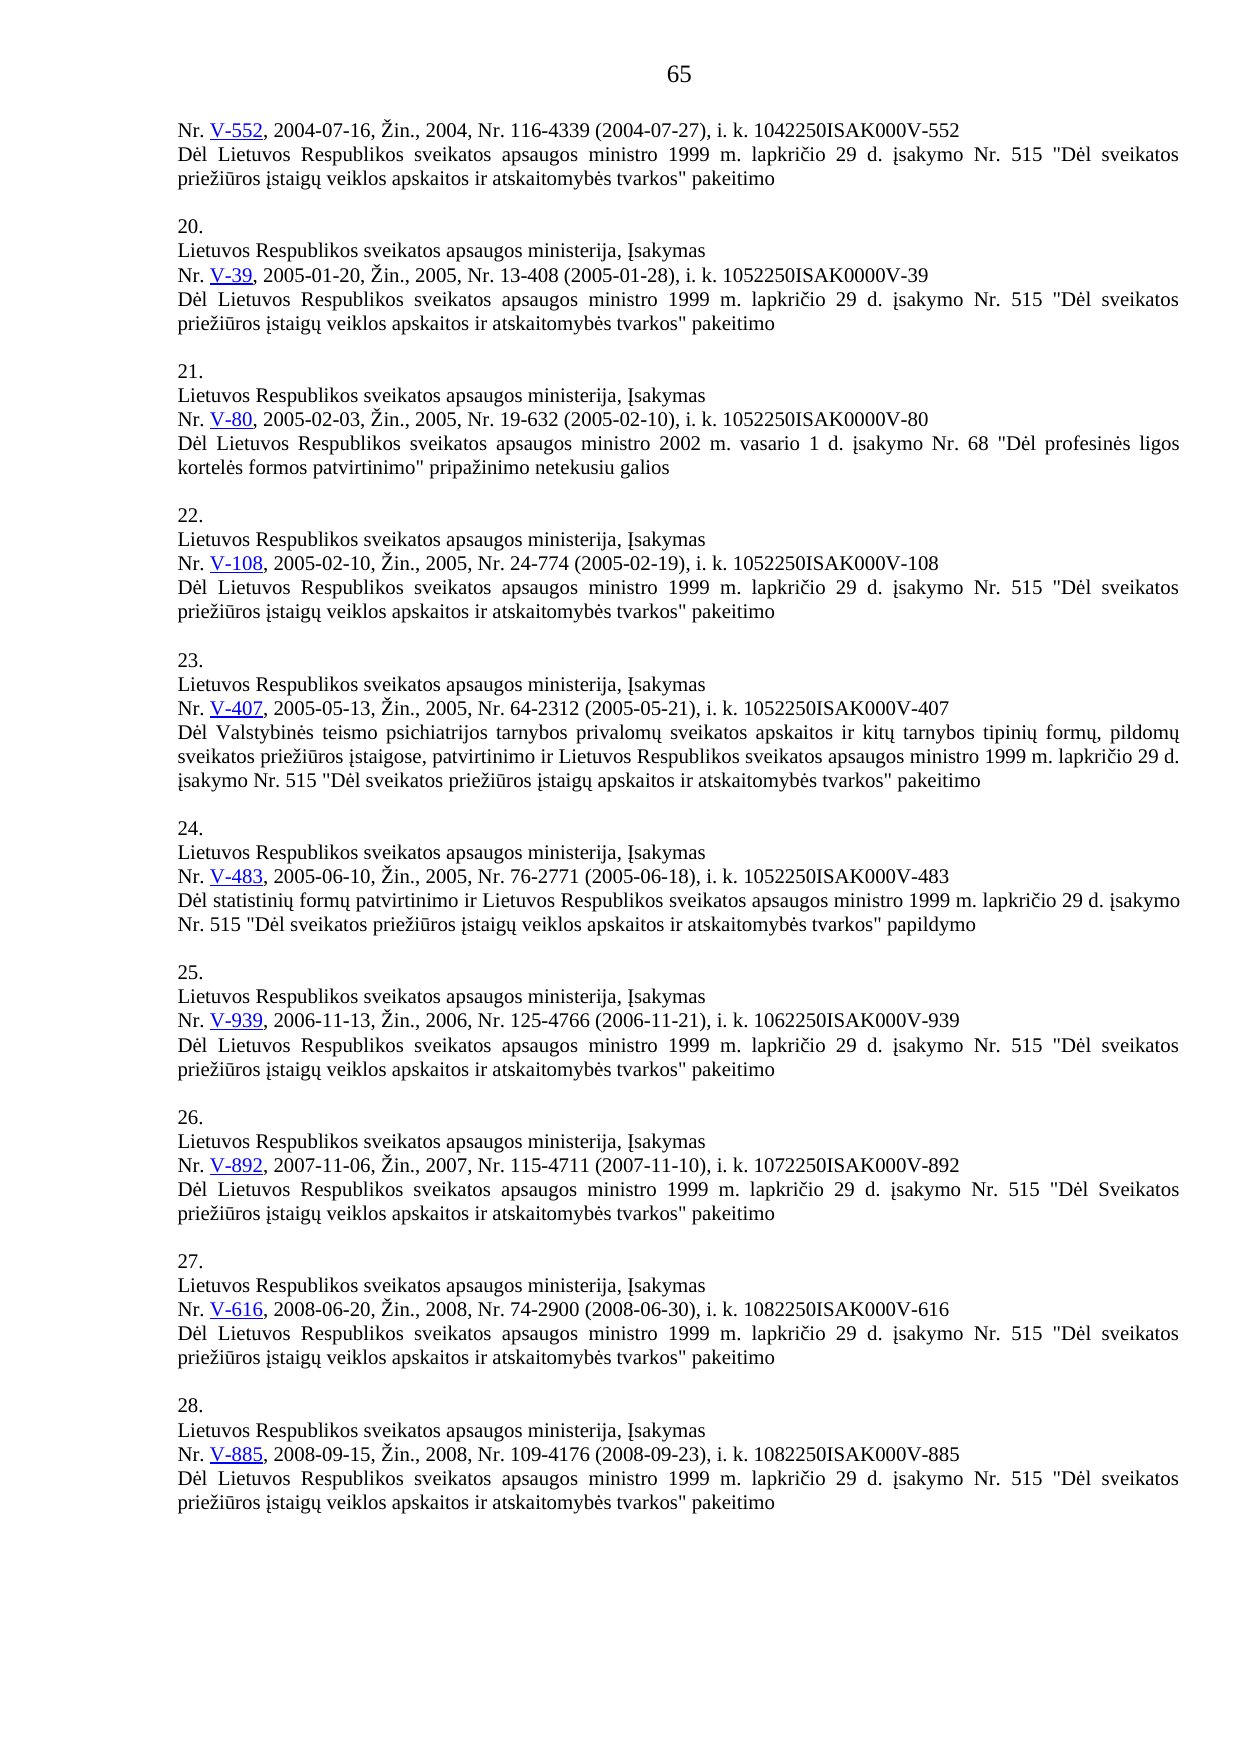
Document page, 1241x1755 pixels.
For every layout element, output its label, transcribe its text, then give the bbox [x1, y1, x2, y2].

text Lietuvos Respublikos sveikatos apsaugos ministerija, Įsakymas [177, 1273, 1181, 1297]
text Nr. V-552, 2004-07-16, Žin., 2004, Nr. 116-4339 (2004-07-27), i. k. 1042250ISAK000V-552 [177, 118, 1181, 142]
text Lietuvos Respublikos sveikatos apsaugos ministerija, Įsakymas [177, 1417, 1181, 1442]
text Dėl Lietuvos Respublikos sveikatos apsaugos ministro 2002 m. vasario 1 d. įsakymo Nr. 68 "Dėl profesinės ligos kortelės formos patvirtinimo" pripažinimo netekusiu galios [177, 431, 1181, 479]
text Nr. V-483, 2005-06-10, Žin., 2005, Nr. 76-2771 (2005-06-18), i. k. 1052250ISAK000V-483 [177, 864, 1181, 888]
text Lietuvos Respublikos sveikatos apsaugos ministerija, Įsakymas [177, 984, 1181, 1008]
text 28. [177, 1393, 1181, 1417]
text Lietuvos Respublikos sveikatos apsaugos ministerija, Įsakymas [177, 527, 1181, 551]
text Dėl Lietuvos Respublikos sveikatos apsaugos ministro 1999 m. lapkričio 29 d. įsakymo Nr. 515 "Dėl sveikatos priežiūros įstaigų veiklos apskaitos ir atskaitomybės tvarkos" pakeitimo [177, 1466, 1181, 1514]
text Dėl Valstybinės teismo psichiatrijos tarnybos privalomų sveikatos apskaitos ir kitų tarnybos tipinių formų, pildomų sveikatos priežiūros įstaigose, patvirtinimo ir Lietuvos Respublikos sveikatos apsaugos ministro 1999 m. lapkričio 29 d. įsakymo Nr. 515 "Dėl sveikatos priežiūros įstaigų apskaitos ir atskaitomybės tvarkos" pakeitimo [177, 720, 1181, 792]
text Lietuvos Respublikos sveikatos apsaugos ministerija, Įsakymas [177, 672, 1181, 696]
text Dėl Lietuvos Respublikos sveikatos apsaugos ministro 1999 m. lapkričio 29 d. įsakymo Nr. 515 "Dėl sveikatos priežiūros įstaigų veiklos apskaitos ir atskaitomybės tvarkos" pakeitimo [177, 287, 1181, 335]
text Dėl statistinių formų patvirtinimo ir Lietuvos Respublikos sveikatos apsaugos ministro 1999 m. lapkričio 29 d. įsakymo Nr. 515 "Dėl sveikatos priežiūros įstaigų veiklos apskaitos ir atskaitomybės tvarkos" papildymo [177, 888, 1181, 936]
text Nr. V-108, 2005-02-10, Žin., 2005, Nr. 24-774 (2005-02-19), i. k. 1052250ISAK000V-108 [177, 551, 1181, 575]
text 23. [177, 647, 1181, 672]
text Dėl Lietuvos Respublikos sveikatos apsaugos ministro 1999 m. lapkričio 29 d. įsakymo Nr. 515 "Dėl sveikatos priežiūros įstaigų veiklos apskaitos ir atskaitomybės tvarkos" pakeitimo [177, 575, 1181, 623]
text Nr. V-892, 2007-11-06, Žin., 2007, Nr. 115-4711 (2007-11-10), i. k. 1072250ISAK000V-892 [177, 1153, 1181, 1177]
text Dėl Lietuvos Respublikos sveikatos apsaugos ministro 1999 m. lapkričio 29 d. įsakymo Nr. 515 "Dėl sveikatos priežiūros įstaigų veiklos apskaitos ir atskaitomybės tvarkos" pakeitimo [177, 1321, 1181, 1369]
text Nr. V-407, 2005-05-13, Žin., 2005, Nr. 64-2312 (2005-05-21), i. k. 1052250ISAK000V-407 [177, 696, 1181, 720]
text Dėl Lietuvos Respublikos sveikatos apsaugos ministro 1999 m. lapkričio 29 d. įsakymo Nr. 515 "Dėl sveikatos priežiūros įstaigų veiklos apskaitos ir atskaitomybės tvarkos" pakeitimo [177, 1032, 1181, 1081]
text Nr. V-939, 2006-11-13, Žin., 2006, Nr. 125-4766 (2006-11-21), i. k. 1062250ISAK000V-939 [177, 1008, 1181, 1032]
text Dėl Lietuvos Respublikos sveikatos apsaugos ministro 1999 m. lapkričio 29 d. įsakymo Nr. 515 "Dėl sveikatos priežiūros įstaigų veiklos apskaitos ir atskaitomybės tvarkos" pakeitimo [177, 142, 1181, 190]
text 21. [177, 359, 1181, 383]
text Lietuvos Respublikos sveikatos apsaugos ministerija, Įsakymas [177, 383, 1181, 407]
text Lietuvos Respublikos sveikatos apsaugos ministerija, Įsakymas [177, 1129, 1181, 1153]
text Nr. V-39, 2005-01-20, Žin., 2005, Nr. 13-408 (2005-01-28), i. k. 1052250ISAK0000V-39 [177, 262, 1181, 287]
text 20. [177, 214, 1181, 238]
text Lietuvos Respublikos sveikatos apsaugos ministerija, Įsakymas [177, 238, 1181, 262]
text Dėl Lietuvos Respublikos sveikatos apsaugos ministro 1999 m. lapkričio 29 d. įsakymo Nr. 515 "Dėl Sveikatos priežiūros įstaigų veiklos apskaitos ir atskaitomybės tvarkos" pakeitimo [177, 1177, 1181, 1225]
text Nr. V-885, 2008-09-15, Žin., 2008, Nr. 109-4176 (2008-09-23), i. k. 1082250ISAK000V-885 [177, 1442, 1181, 1466]
text Nr. V-616, 2008-06-20, Žin., 2008, Nr. 74-2900 (2008-06-30), i. k. 1082250ISAK000V-616 [177, 1297, 1181, 1321]
text Lietuvos Respublikos sveikatos apsaugos ministerija, Įsakymas [177, 840, 1181, 864]
text 27. [177, 1249, 1181, 1273]
text 22. [177, 503, 1181, 527]
text Nr. V-80, 2005-02-03, Žin., 2005, Nr. 19-632 (2005-02-10), i. k. 1052250ISAK0000V-80 [177, 407, 1181, 431]
text 24. [177, 816, 1181, 840]
text 25. [177, 960, 1181, 984]
text 26. [177, 1105, 1181, 1129]
